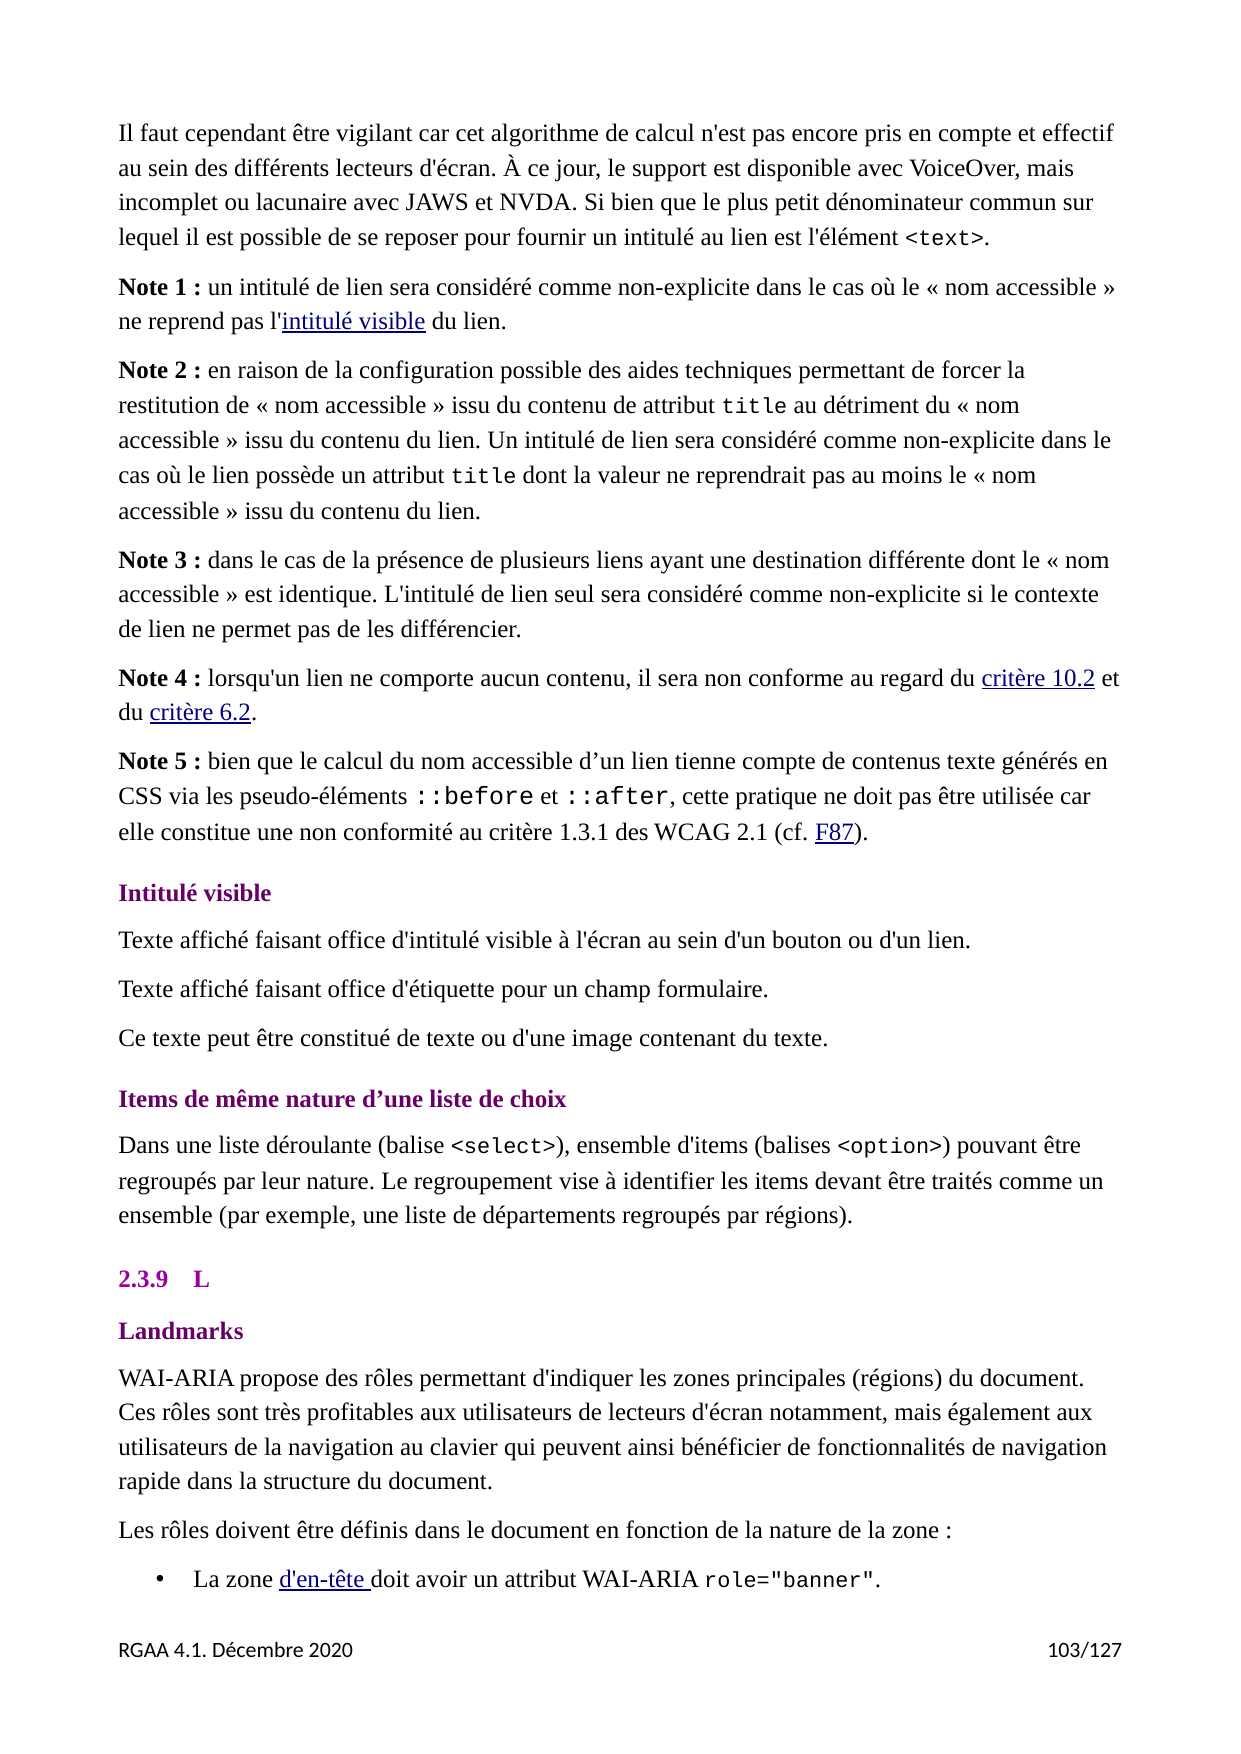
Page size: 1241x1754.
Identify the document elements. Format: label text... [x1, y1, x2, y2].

text Texte affiché faisant office d'étiquette pour un champ formulaire. [118, 974, 1122, 1002]
text Texte affiché faisant office d'intitulé visible à l'écran au sein d'un bouton ou d'un lien. [118, 925, 1122, 953]
text Dans une liste déroulante (balise <select>), ensemble d'items (balises <option>) pouvant être regroupés par leur nature. Le regroupement vise à identifier les items devant être traités comme un ensemble (par exemple, une liste de départements regroupés par régions). [118, 1130, 1122, 1229]
text Note 5 : bien que le calcul du nom accessible d’un lien tienne compte de contenus texte générés en CSS via les pseudo-éléments ::before et ::after, cette pratique ne doit pas être utilisée car elle constitue une non conformité au critère 1.3.1 des WCAG 2.1 (cf. F87). [118, 746, 1122, 846]
subtitle Items de même nature d’une liste de choix [118, 1084, 1122, 1112]
text Il faut cependant être vigilant car cet algorithme de calcul n'est pas encore pris en compte et effectif au sein des différents lecteurs d'écran. À ce jour, le support est disponible avec VoiceOver, mais incomplet ou lacunaire avec JAWS et NVDA. Si bien que le plus petit dénominateur commun sur lequel il est possible de se reposer pour fournir un intitulé au lien est l'élément <text>. [118, 118, 1122, 251]
subtitle L [118, 1264, 1122, 1293]
text Note 4 : lorsqu'un lien ne comporte aucun contenu, il sera non conforme au regard du critère 10.2 et du critère 6.2. [118, 663, 1122, 726]
text Note 2 : en raison de la configuration possible des aides techniques permettant de forcer la restitution de « nom accessible » issu du contenu de attribut title au détriment du « nom accessible » issu du contenu du lien. Un intitulé de lien sera considéré comme non-explicite dans le cas où le lien possède un attribut title dont la valeur ne reprendrait pas au moins le « nom accessible » issu du contenu du lien. [118, 356, 1122, 524]
subtitle Intitulé visible [118, 878, 1122, 907]
list La zone d'en-tête doit avoir un attribut WAI-ARIA role="banner". [156, 1564, 1122, 1594]
text Note 3 : dans le cas de la présence de plusieurs liens ayant une destination différente dont le « nom accessible » est identique. L'intitulé de lien seul sera considéré comme non-explicite si le contexte de lien ne permet pas de les différencier. [118, 545, 1122, 642]
text WAI-ARIA propose des rôles permettant d'indiquer les zones principales (régions) du document. Ces rôles sont très profitables aux utilisateurs de lecteurs d'écran notamment, mais également aux utilisateurs de la navigation au clavier qui peuvent ainsi bénéficier de fonctionnalités de navigation rapide dans la structure du document. [118, 1363, 1122, 1495]
text Les rôles doivent être définis dans le document en fonction de la nature de la zone : [118, 1515, 1122, 1544]
subtitle Landmarks [118, 1316, 1122, 1345]
text Note 1 : un intitulé de lien sera considéré comme non-explicite dans le cas où le « nom accessible » ne reprend pas l'intitulé visible du lien. [118, 272, 1122, 335]
text Ce texte peut être constitué de texte ou d'une image contenant du texte. [118, 1023, 1122, 1052]
